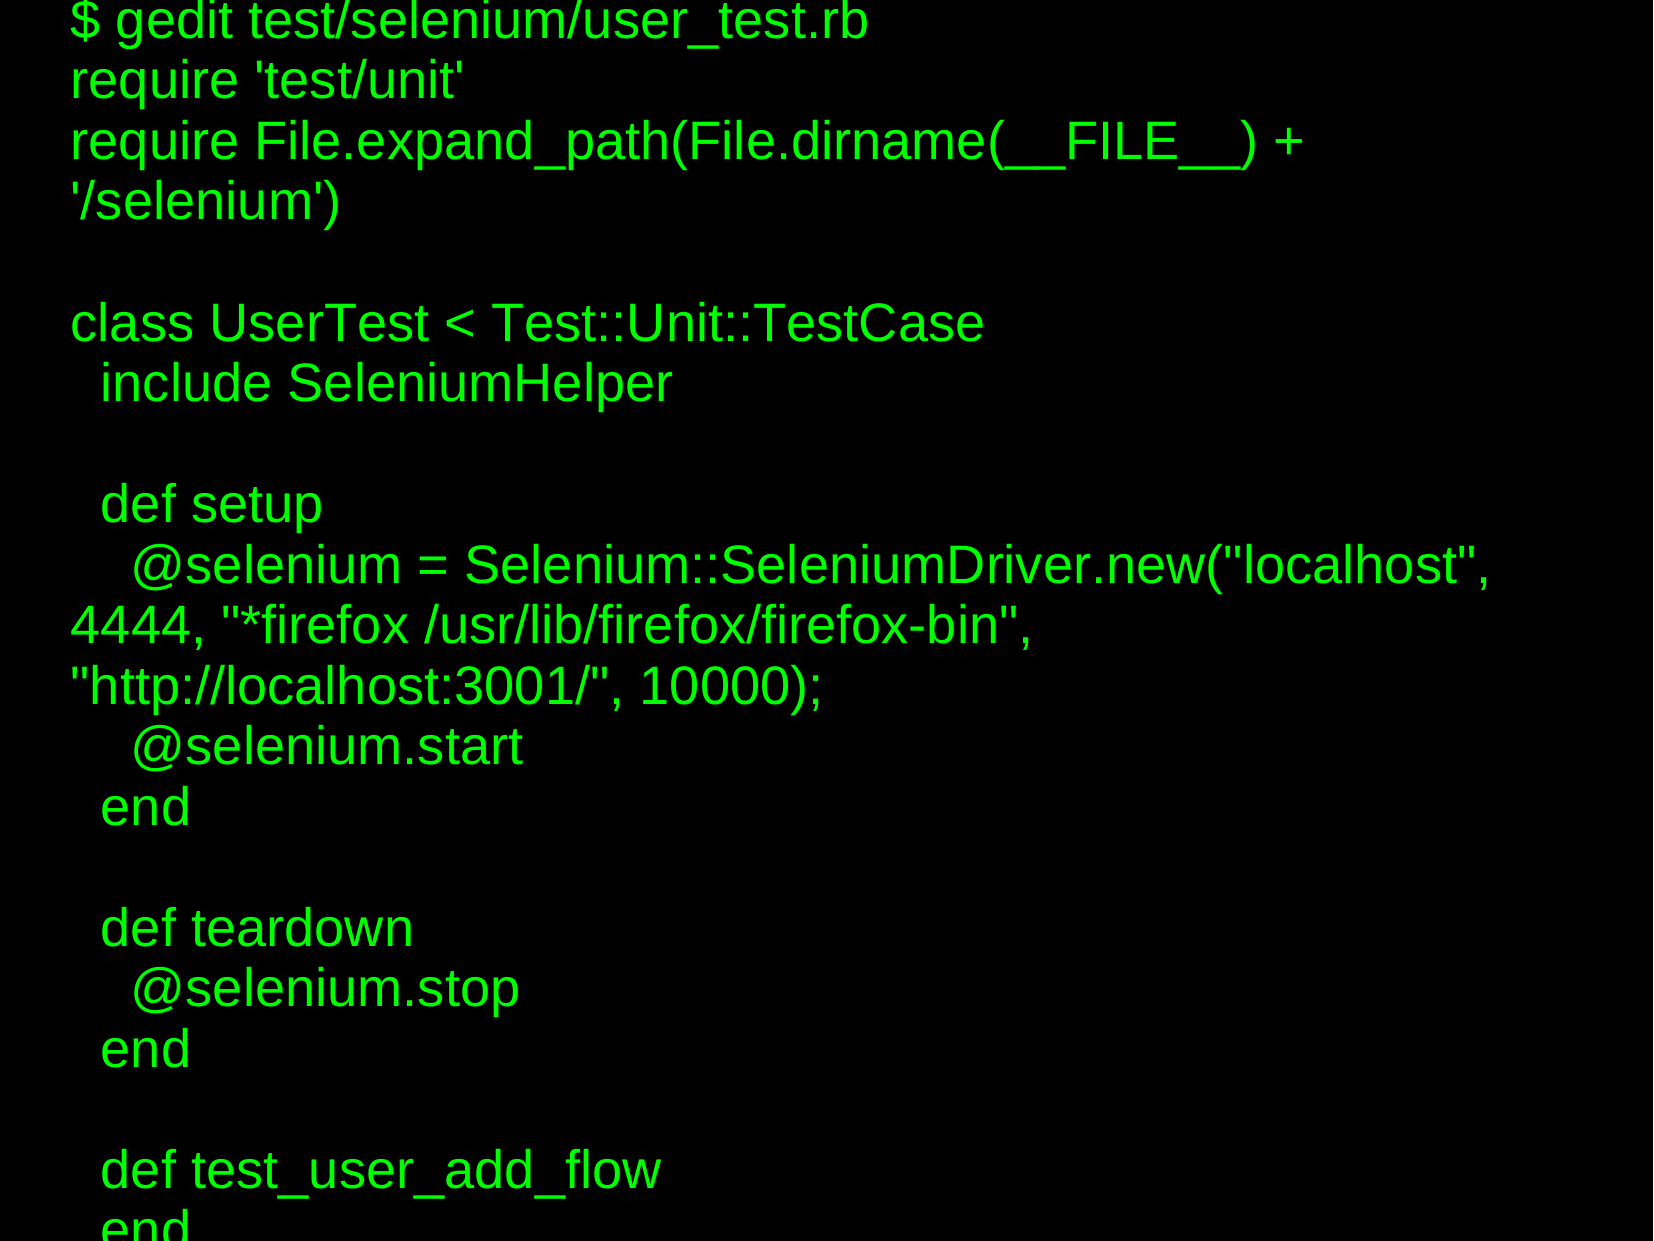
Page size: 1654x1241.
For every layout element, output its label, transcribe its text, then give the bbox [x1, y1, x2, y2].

title Create selenium test stub $ gedit test/selenium/user_test.rb require 'test/unit' require File.expand_path(File.dirname(__FILE__) + '/selenium') class UserTest < Test::Unit::TestCase include SeleniumHelper def setup @selenium = Selenium::SeleniumDriver.new("localhost", 4444, "*firefox /usr/lib/firefox/firefox-bin", "http://localhost:3001/", 10000); @selenium.start end def teardown @selenium.stop end def test_user_add_flow end end [70, 0, 1559, 1241]
